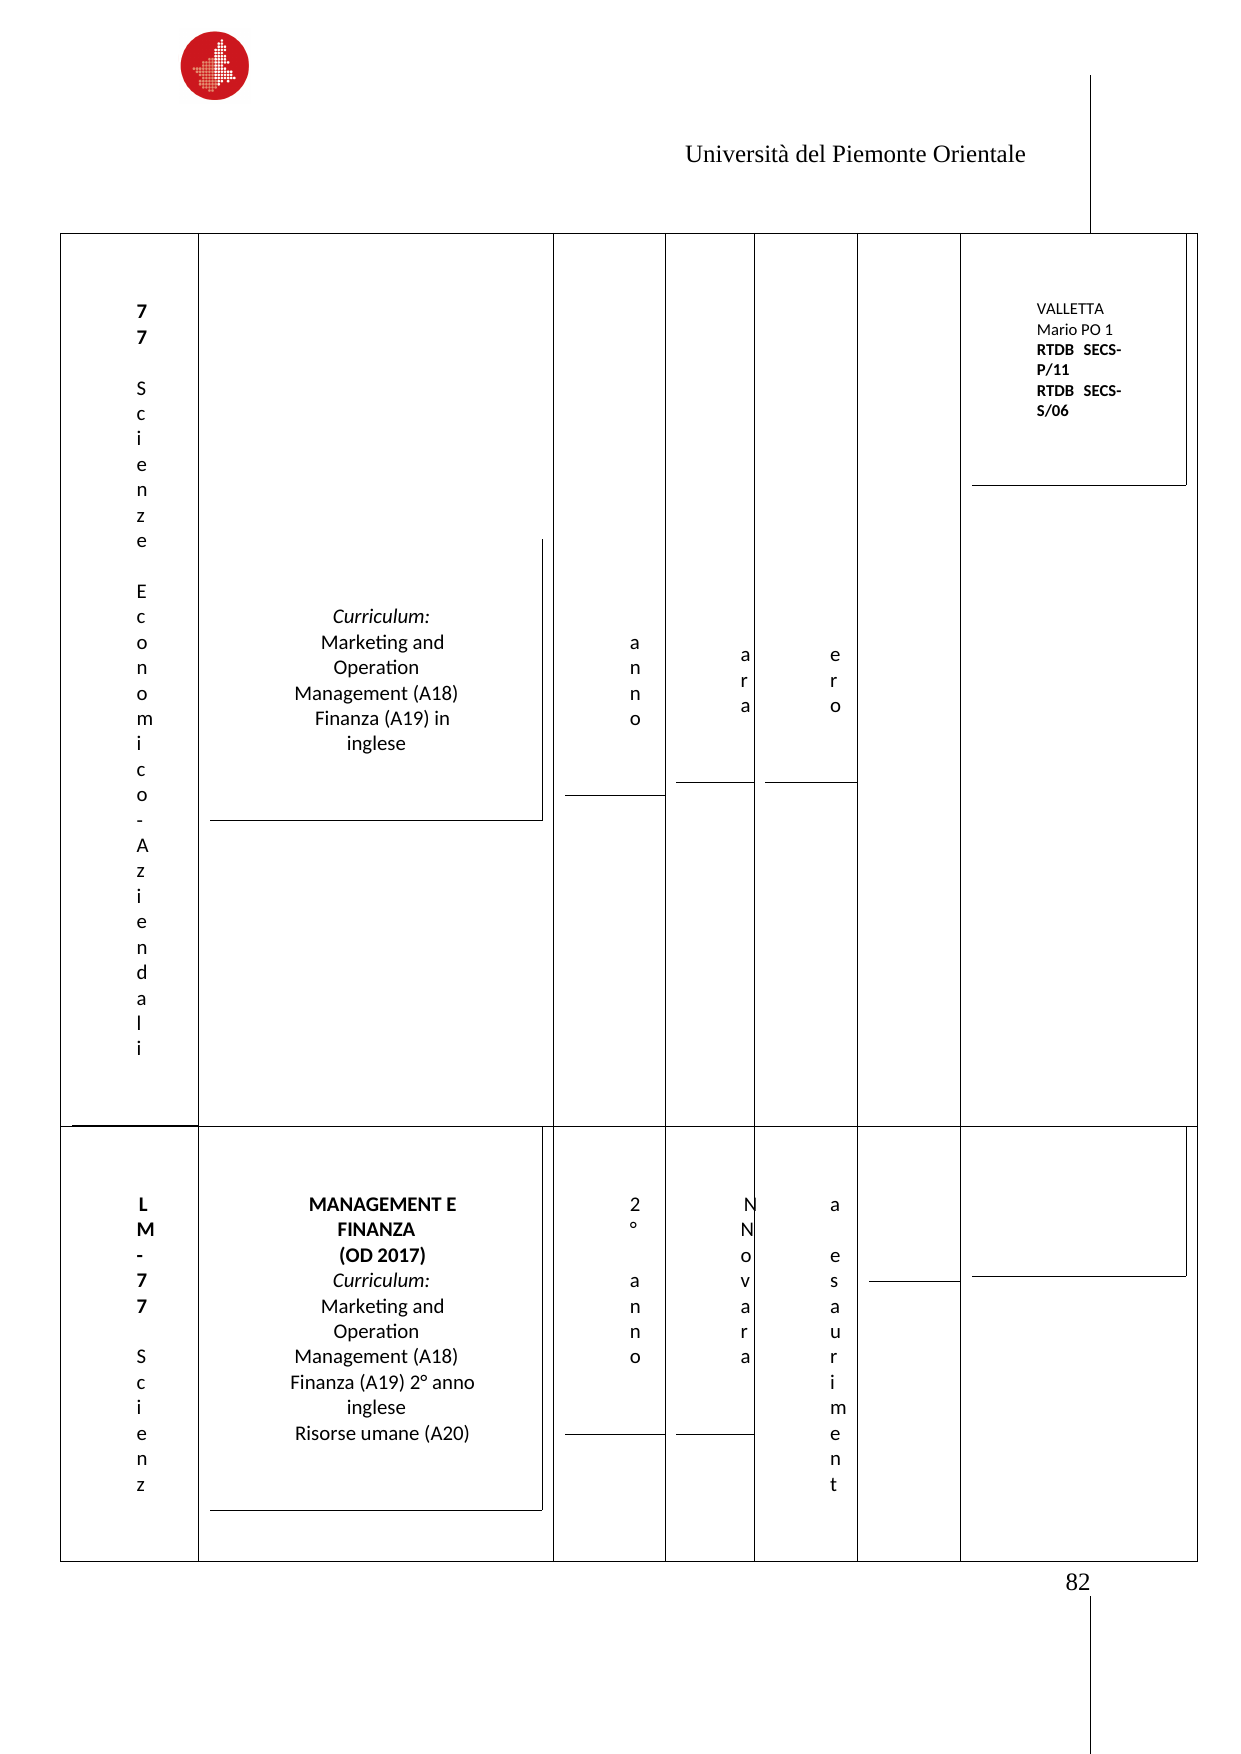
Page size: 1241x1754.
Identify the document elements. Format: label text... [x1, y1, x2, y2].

table_cell LM-77 Scienz [61, 1127, 198, 1561]
table_cell VALLETTA Mario PO 1 RTDB SECS-P/11 RTDB SECS-S/06 [961, 234, 1197, 1126]
table_cell ara [666, 234, 754, 1126]
table_cell NNovara [666, 1127, 754, 1561]
table_cell anno [554, 234, 665, 1126]
table_cell 77 Scienze Economico-Aziendali [61, 234, 198, 1126]
table_cell ero [755, 234, 857, 1126]
table_cell 2° anno [554, 1127, 665, 1561]
table_cell MANAGEMENT E FINANZA (OD 2017) Curriculum: Marketing and Operation Management (A18) Finanza (A19) 2° anno inglese Risorse umane (A20) [199, 1127, 553, 1561]
table_cell [961, 1127, 1197, 1561]
table_cell Curriculum: Marketing and Operation Management (A18) Finanza (A19) in inglese [199, 234, 553, 1126]
table_cell a esauriment [755, 1127, 857, 1561]
table_cell [858, 234, 960, 1126]
table_cell [858, 1127, 960, 1561]
